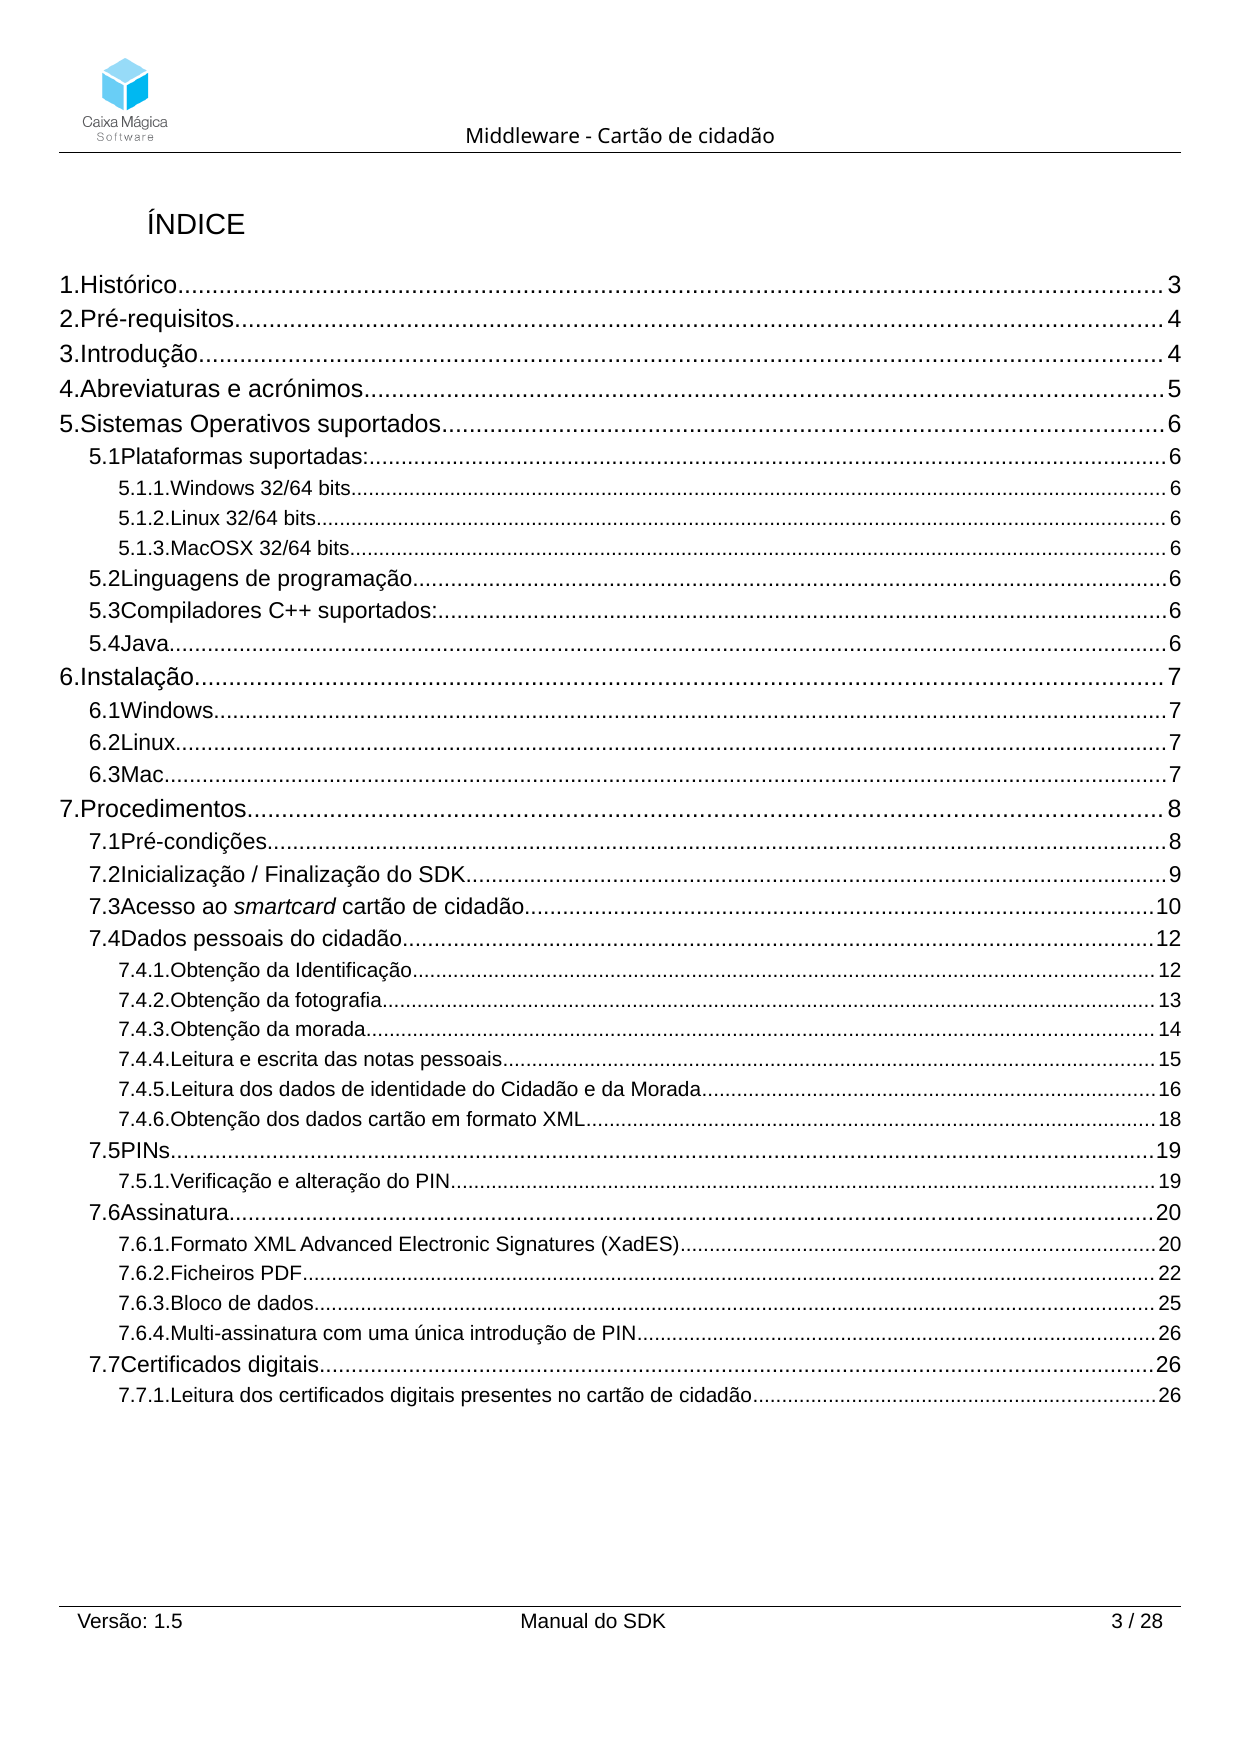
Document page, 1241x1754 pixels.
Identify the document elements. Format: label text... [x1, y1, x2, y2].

subtitle 5.1.1.Windows 32/64 bits 6 [59, 476, 1181, 499]
subtitle 7.3Acesso ao smartcard cartão de cidadão 10 [59, 893, 1181, 919]
subtitle ÍNDICE [59, 207, 1181, 241]
subtitle 6.3Mac 7 [59, 761, 1181, 788]
subtitle 6.1Windows 7 [59, 697, 1181, 723]
subtitle 7.4Dados pessoais do cidadão 12 [59, 925, 1181, 952]
subtitle 7.6Assinatura 20 [59, 1199, 1181, 1225]
subtitle 4.Abreviaturas e acrónimos 5 [59, 374, 1181, 403]
subtitle 7.4.1.Obtenção da Identificação 12 [59, 957, 1181, 981]
subtitle 7.4.5.Leitura dos dados de identidade do Cidadão e da Morada 16 [59, 1077, 1181, 1101]
subtitle 7.5PINs 19 [59, 1137, 1181, 1163]
picture [81, 55, 170, 144]
subtitle 7.6.1.Formato XML Advanced Electronic Signatures (XadES) 20 [59, 1231, 1181, 1255]
subtitle 5.1Plataformas suportadas: 6 [59, 443, 1181, 469]
subtitle 5.1.2.Linux 32/64 bits 6 [59, 505, 1181, 529]
subtitle 6.Instalação 7 [59, 662, 1181, 691]
subtitle 5.2Linguagens de programação 6 [59, 565, 1181, 592]
subtitle 5.1.3.MacOSX 32/64 bits 6 [59, 535, 1181, 559]
subtitle 7.7.1.Leitura dos certificados digitais presentes no cartão de cidadão 26 [59, 1383, 1181, 1407]
subtitle 7.5.1.Verificação e alteração do PIN 19 [59, 1169, 1181, 1193]
subtitle 7.4.2.Obtenção da fotografia 13 [59, 987, 1181, 1011]
subtitle 7.Procedimentos 8 [59, 794, 1181, 822]
subtitle 7.6.2.Ficheiros PDF 22 [59, 1261, 1181, 1285]
subtitle 3.Introdução 4 [59, 339, 1181, 368]
subtitle 5.Sistemas Operativos suportados 6 [59, 408, 1181, 437]
subtitle 7.6.4.Multi-assinatura com uma única introdução de PIN 26 [59, 1321, 1181, 1345]
subtitle 6.2Linux 7 [59, 729, 1181, 755]
subtitle 5.4Java 6 [59, 630, 1181, 656]
subtitle 7.7Certificados digitais 26 [59, 1351, 1181, 1377]
subtitle 7.4.3.Obtenção da morada 14 [59, 1017, 1181, 1041]
subtitle 1.Histórico 3 [59, 270, 1181, 298]
subtitle 5.3Compiladores C++ suportados: 6 [59, 597, 1181, 624]
subtitle 7.2Inicialização / Finalização do SDK 9 [59, 861, 1181, 887]
subtitle 7.4.6.Obtenção dos dados cartão em formato XML 18 [59, 1107, 1181, 1131]
subtitle 7.1Pré-condições 8 [59, 828, 1181, 855]
subtitle 7.4.4.Leitura e escrita das notas pessoais 15 [59, 1047, 1181, 1071]
subtitle 7.6.3.Bloco de dados 25 [59, 1291, 1181, 1315]
subtitle 2.Pré-requisitos 4 [59, 304, 1181, 333]
